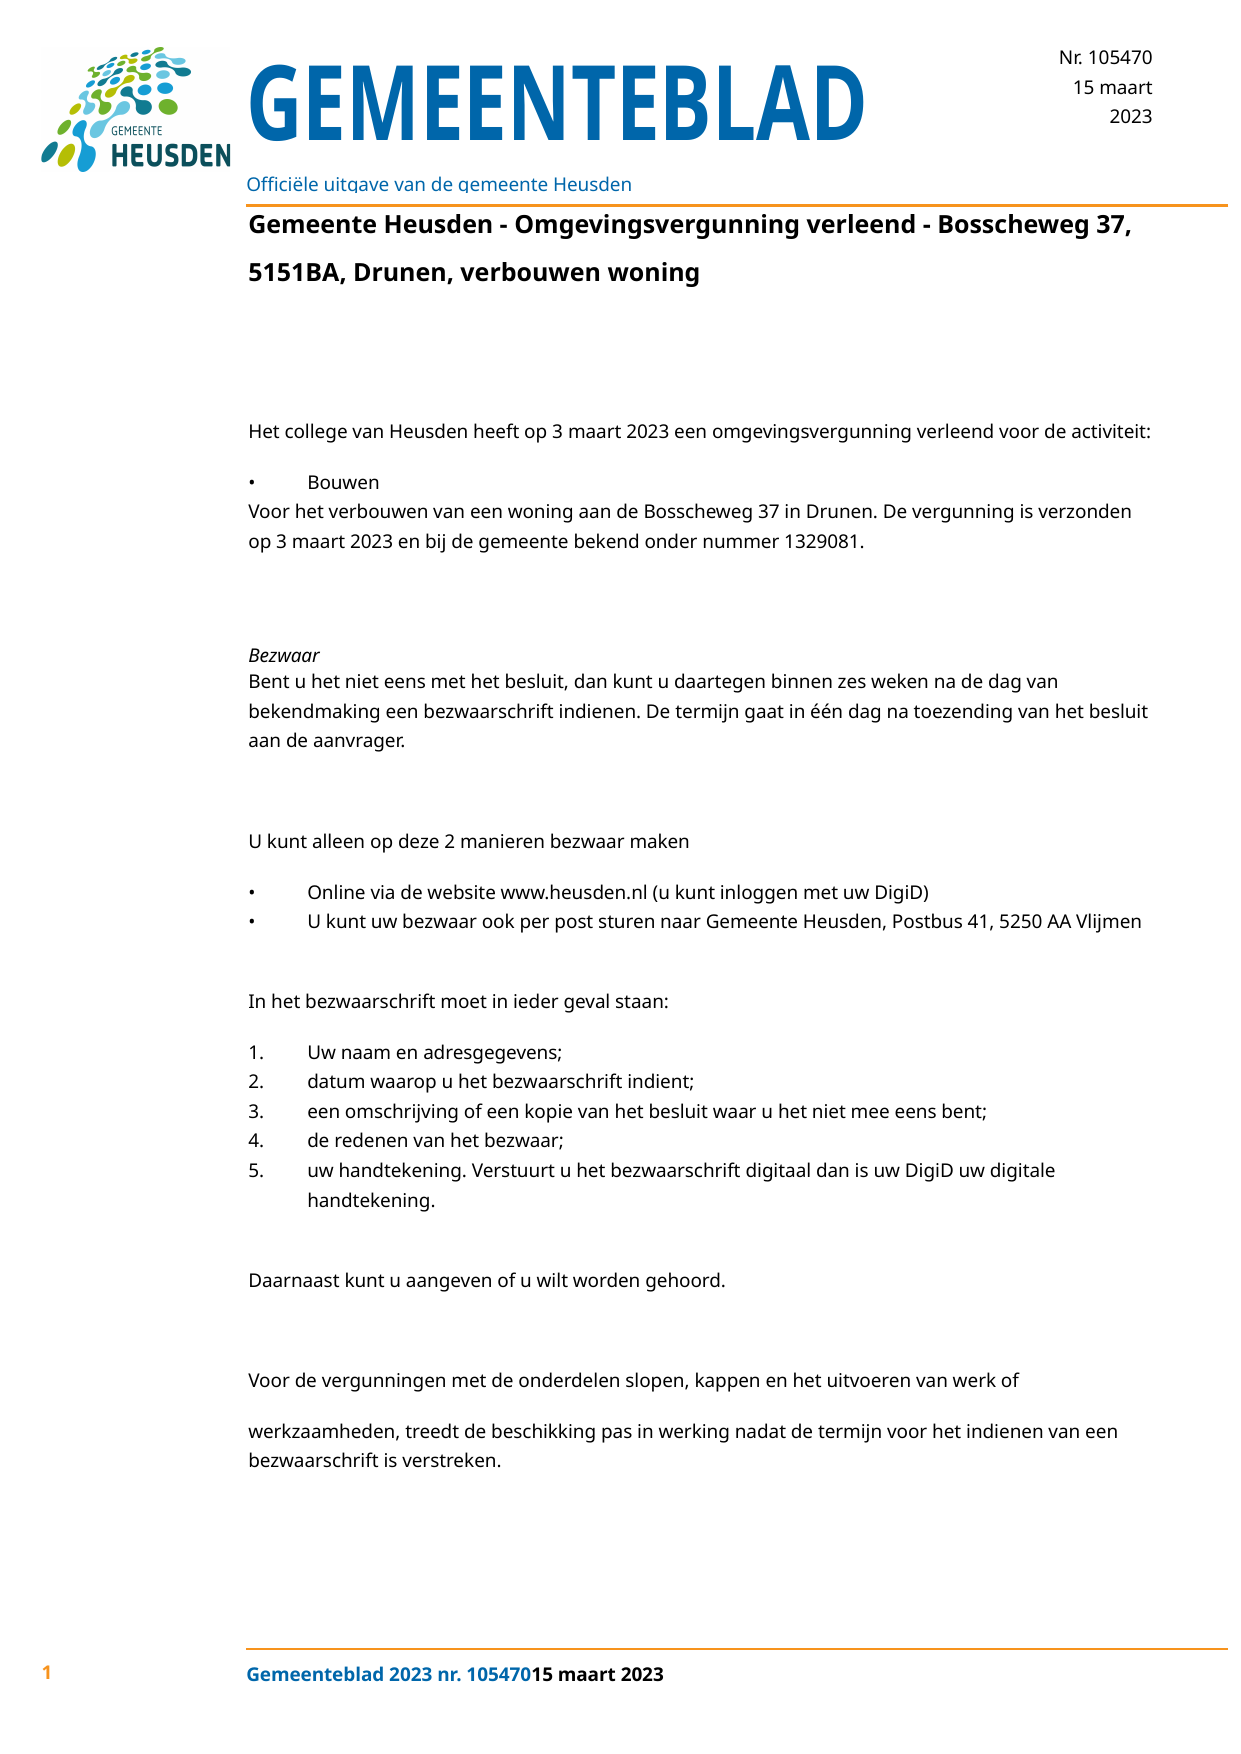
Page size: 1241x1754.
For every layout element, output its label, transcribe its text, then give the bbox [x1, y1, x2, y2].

text Bent u het niet eens met het besluit, dan kunt u daartegen binnen zes weken na de dag van bekendmaking een bezwaarschrift indienen. De termijn gaat in één dag na toezending van het besluit aan de aanvrager. [248, 668, 1152, 753]
text werkzaamheden, treedt de beschikking pas in werking nadat de termijn voor het indienen van een bezwaarschrift is verstreken. [248, 1418, 1152, 1473]
list Online via de website www.heusden.nl (u kunt inloggen met uw DigiD) [248, 879, 1152, 904]
list Uw naam en adresgegevens; [248, 1039, 1152, 1064]
text Voor de vergunningen met de onderdelen slopen, kappen en het uitvoeren van werk of [248, 1368, 1152, 1393]
text Daarnaast kunt u aangeven of u wilt worden gehoord. [248, 1267, 1152, 1292]
list U kunt uw bezwaar ook per post sturen naar Gemeente Heusden, Postbus 41, 5250 AA Vlijmen [248, 908, 1152, 934]
text Gemeente Heusden - Omgevingsvergunning verleend - Bosscheweg 37, 5151BA, Drunen, verbouwen woning [248, 207, 1152, 288]
text Het college van Heusden heeft op 3 maart 2023 een omgevingsvergunning verleend voor de activiteit: [248, 419, 1152, 444]
text Voor het verbouwen van een woning aan de Bosscheweg 37 in Drunen. De vergunning is verzonden op 3 maart 2023 en bij de gemeente bekend onder nummer 1329081. [248, 499, 1152, 554]
text Bezwaar [248, 643, 1152, 668]
list Bouwen [248, 469, 1152, 495]
list de redenen van het bezwaar; [248, 1128, 1152, 1153]
picture [41, 47, 231, 172]
list uw handtekening. Verstuurt u het bezwaarschrift digitaal dan is uw DigiD uw digitale handtekening. [248, 1157, 1152, 1212]
list een omschrijving of een kopie van het besluit waar u het niet mee eens bent; [248, 1098, 1152, 1124]
text U kunt alleen op deze 2 manieren bezwaar maken [248, 828, 1152, 854]
text In het bezwaarschrift moet in ieder geval staan: [248, 988, 1152, 1014]
list datum waarop u het bezwaarschrift indient; [248, 1068, 1152, 1094]
